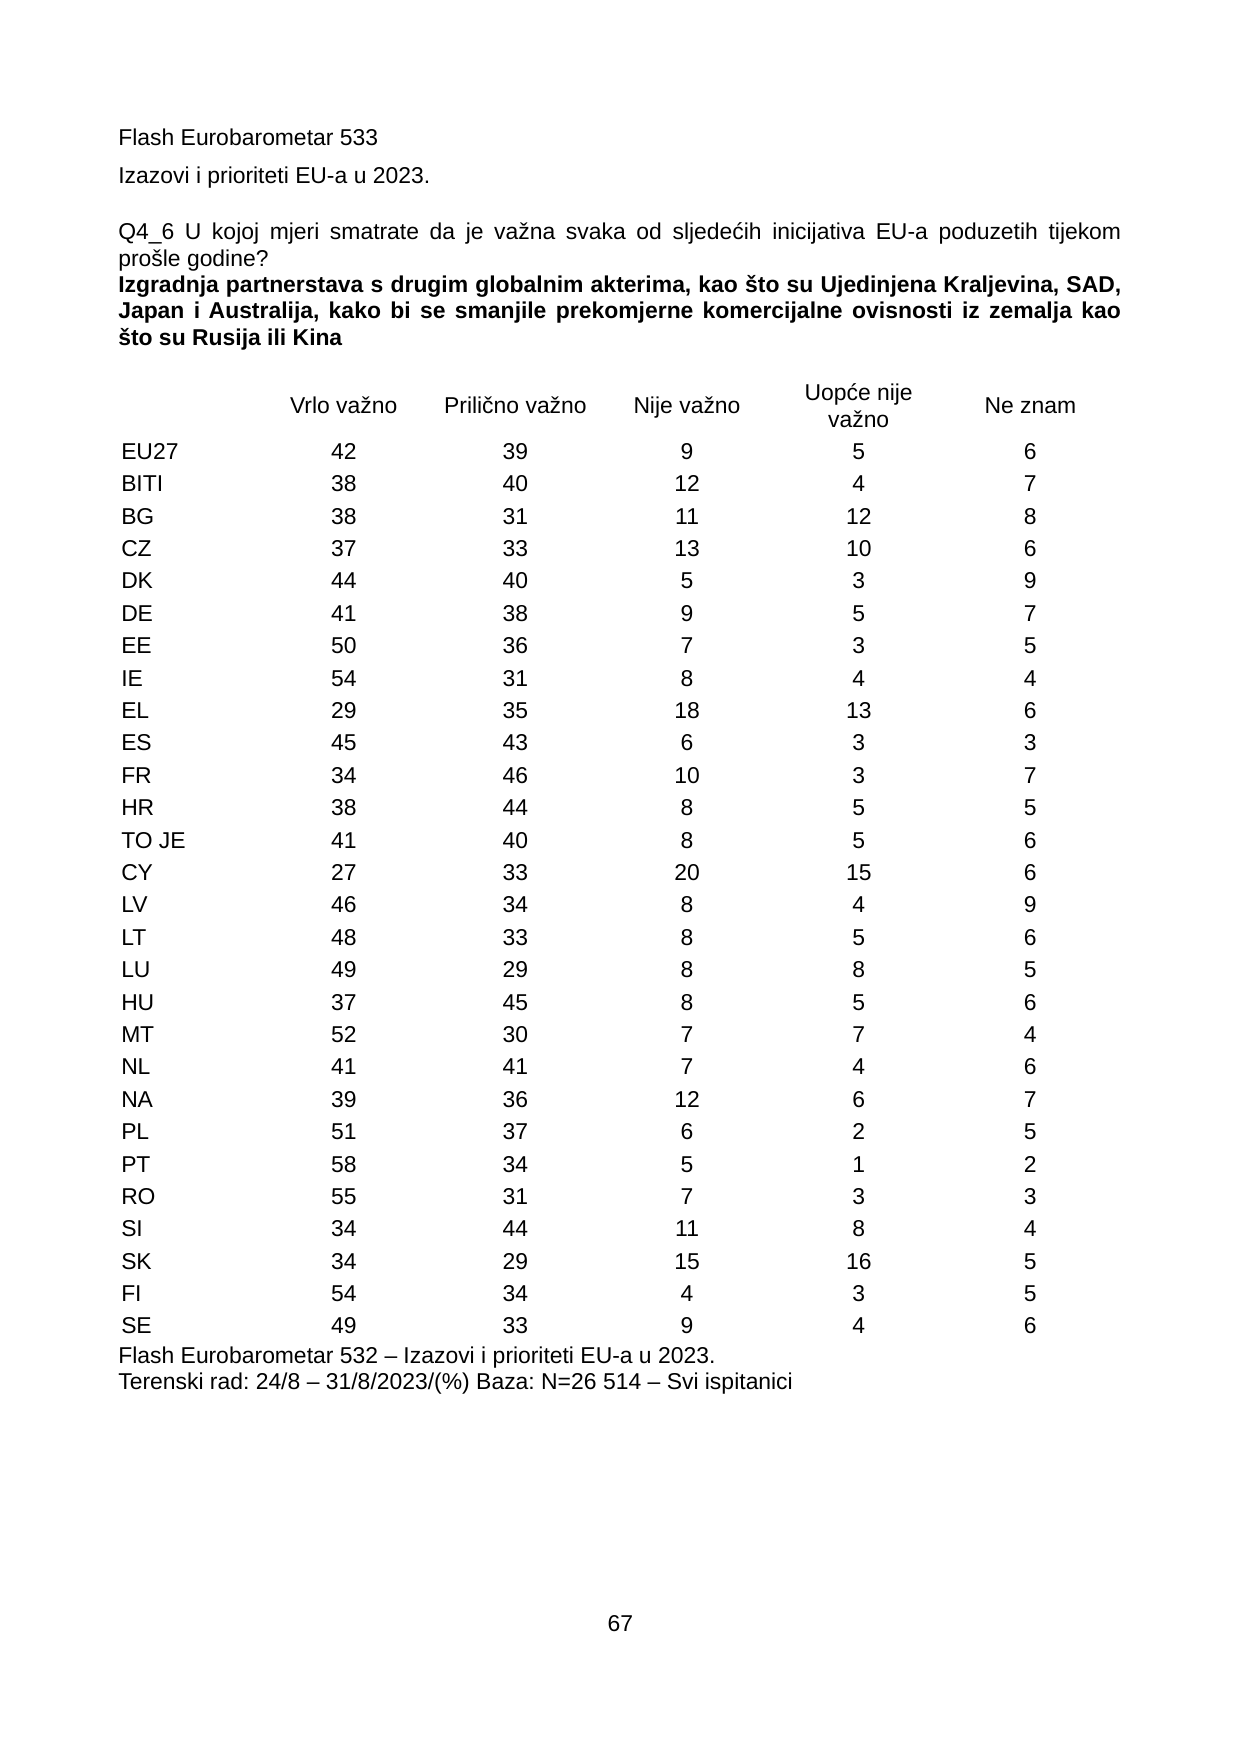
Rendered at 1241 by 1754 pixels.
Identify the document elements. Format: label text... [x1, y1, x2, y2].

table_cell 54 [258, 1277, 429, 1309]
table_cell 2 [944, 1148, 1116, 1180]
table_cell 5 [773, 921, 944, 953]
table_cell 33 [429, 532, 601, 564]
table_cell 3 [773, 726, 944, 759]
table_cell LU [118, 953, 258, 986]
table_cell 5 [773, 597, 944, 629]
table_cell 4 [773, 467, 944, 499]
table_cell 6 [944, 435, 1116, 467]
table_cell 34 [429, 1148, 601, 1180]
table_cell 6 [773, 1083, 944, 1115]
table_cell 30 [429, 1018, 601, 1050]
text Q4_6 U kojoj mjeri smatrate da je važna svaka od sljedećih inicijativa EU-a poduzetih tijekom prošle godine? [118, 218, 1122, 271]
table_cell 6 [944, 986, 1116, 1018]
table_cell 3 [944, 726, 1116, 759]
table_cell EE [118, 629, 258, 662]
table_cell 44 [429, 791, 601, 823]
table_cell DE [118, 597, 258, 629]
text Flash Eurobarometar 532 – Izazovi i prioriteti EU-a u 2023. [118, 1342, 1122, 1368]
table_cell 7 [601, 629, 773, 662]
table_cell 6 [944, 532, 1116, 564]
table_cell 8 [944, 500, 1116, 532]
table_cell 55 [258, 1180, 429, 1212]
table_cell 8 [601, 986, 773, 1018]
table_cell 8 [601, 824, 773, 856]
table_cell 12 [601, 467, 773, 499]
table_cell LV [118, 888, 258, 921]
table_cell PL [118, 1115, 258, 1147]
table_cell 37 [258, 986, 429, 1018]
table_header Vrlo važno [258, 376, 429, 435]
table_cell 7 [944, 467, 1116, 499]
table_cell 40 [429, 824, 601, 856]
table_cell 5 [601, 1148, 773, 1180]
table_cell 34 [429, 1277, 601, 1309]
table_cell EU27 [118, 435, 258, 467]
table_cell 40 [429, 564, 601, 597]
table_cell 6 [944, 921, 1116, 953]
table_cell PT [118, 1148, 258, 1180]
table_cell 31 [429, 500, 601, 532]
table_cell 37 [258, 532, 429, 564]
table_cell 5 [944, 629, 1116, 662]
table_cell 29 [429, 953, 601, 986]
table_cell 3 [773, 629, 944, 662]
table_cell 13 [601, 532, 773, 564]
table_cell 52 [258, 1018, 429, 1050]
table_cell 3 [773, 759, 944, 791]
table_cell 37 [429, 1115, 601, 1147]
table_cell HR [118, 791, 258, 823]
table_cell 33 [429, 1310, 601, 1342]
table_cell 34 [258, 759, 429, 791]
table_cell 38 [429, 597, 601, 629]
table_cell 9 [944, 564, 1116, 597]
table_cell 15 [601, 1245, 773, 1277]
table_cell ES [118, 726, 258, 759]
table_cell 7 [601, 1180, 773, 1212]
table_cell 34 [258, 1245, 429, 1277]
table_cell 38 [258, 791, 429, 823]
table_cell 5 [773, 824, 944, 856]
table_header [118, 376, 258, 435]
table_cell 15 [773, 856, 944, 888]
table_cell 16 [773, 1245, 944, 1277]
table_cell 10 [773, 532, 944, 564]
table_cell 3 [773, 1277, 944, 1309]
table_cell 5 [944, 791, 1116, 823]
table_header Uopće nije važno [773, 376, 944, 435]
table_cell 6 [944, 824, 1116, 856]
table_cell 6 [944, 694, 1116, 726]
table_cell 34 [258, 1212, 429, 1245]
table_cell 3 [773, 564, 944, 597]
table_cell 5 [773, 986, 944, 1018]
table_cell 49 [258, 953, 429, 986]
table_cell 20 [601, 856, 773, 888]
table_cell 5 [944, 1115, 1116, 1147]
table_cell 6 [944, 856, 1116, 888]
table_cell 4 [773, 662, 944, 694]
table_cell 4 [773, 1310, 944, 1342]
table_cell 8 [601, 921, 773, 953]
table_cell 9 [944, 888, 1116, 921]
table_cell 8 [601, 791, 773, 823]
table_cell 4 [944, 1018, 1116, 1050]
table_cell 31 [429, 1180, 601, 1212]
table_cell 12 [773, 500, 944, 532]
table_cell 8 [601, 662, 773, 694]
table_cell FI [118, 1277, 258, 1309]
table_cell 7 [944, 759, 1116, 791]
table_cell 5 [601, 564, 773, 597]
table_cell 6 [601, 1115, 773, 1147]
table_cell 29 [258, 694, 429, 726]
table_cell 39 [258, 1083, 429, 1115]
table_cell 5 [944, 1277, 1116, 1309]
table_cell TO JE [118, 824, 258, 856]
table_cell 33 [429, 921, 601, 953]
table_cell IE [118, 662, 258, 694]
table_cell 3 [773, 1180, 944, 1212]
table_cell LT [118, 921, 258, 953]
table_cell 39 [429, 435, 601, 467]
table_cell 8 [773, 953, 944, 986]
table_cell 45 [258, 726, 429, 759]
table_cell 44 [429, 1212, 601, 1245]
table_cell BG [118, 500, 258, 532]
table_cell MT [118, 1018, 258, 1050]
table_cell 27 [258, 856, 429, 888]
table_cell 48 [258, 921, 429, 953]
table_cell 40 [429, 467, 601, 499]
table_cell FR [118, 759, 258, 791]
table_cell CZ [118, 532, 258, 564]
table_cell 3 [944, 1180, 1116, 1212]
table_cell SI [118, 1212, 258, 1245]
table_cell 8 [773, 1212, 944, 1245]
table_cell 4 [944, 662, 1116, 694]
table_cell 38 [258, 467, 429, 499]
table_cell 1 [773, 1148, 944, 1180]
table_cell RO [118, 1180, 258, 1212]
table_cell 46 [429, 759, 601, 791]
table_cell 38 [258, 500, 429, 532]
table_cell HU [118, 986, 258, 1018]
table_cell 6 [601, 726, 773, 759]
table_cell 46 [258, 888, 429, 921]
table_header Ne znam [944, 376, 1116, 435]
table_cell 9 [601, 597, 773, 629]
table_cell 41 [258, 1050, 429, 1083]
table_cell 35 [429, 694, 601, 726]
table_cell 5 [773, 435, 944, 467]
text Terenski rad: 24/8 – 31/8/2023/(%) Baza: N=26 514 – Svi ispitanici [118, 1368, 1122, 1394]
table_cell 34 [429, 888, 601, 921]
table_cell 44 [258, 564, 429, 597]
table_cell 41 [258, 824, 429, 856]
table_cell 5 [773, 791, 944, 823]
table_cell NL [118, 1050, 258, 1083]
table_cell 11 [601, 1212, 773, 1245]
table_cell EL [118, 694, 258, 726]
table_cell 8 [601, 953, 773, 986]
table_header Prilično važno [429, 376, 601, 435]
table_cell 8 [601, 888, 773, 921]
text Izgradnja partnerstava s drugim globalnim akterima, kao što su Ujedinjena Kraljevina, SAD, Japan i Australija, kako bi se smanjile prekomjerne komercijalne ovisnosti iz zemalja kao što su Rusija ili Kina [118, 271, 1122, 350]
table_cell 2 [773, 1115, 944, 1147]
table_cell NA [118, 1083, 258, 1115]
table_cell 4 [601, 1277, 773, 1309]
table_cell 7 [601, 1018, 773, 1050]
table_header Nije važno [601, 376, 773, 435]
table_cell 41 [429, 1050, 601, 1083]
table_cell 45 [429, 986, 601, 1018]
table_cell 42 [258, 435, 429, 467]
table_cell 6 [944, 1310, 1116, 1342]
table_cell 43 [429, 726, 601, 759]
table_cell 51 [258, 1115, 429, 1147]
table_cell 9 [601, 1310, 773, 1342]
table_cell 11 [601, 500, 773, 532]
table_cell 31 [429, 662, 601, 694]
table_cell 5 [944, 953, 1116, 986]
table_cell 7 [773, 1018, 944, 1050]
table_cell 4 [773, 1050, 944, 1083]
table_cell 50 [258, 629, 429, 662]
table_cell 33 [429, 856, 601, 888]
table_cell 6 [944, 1050, 1116, 1083]
table_cell 41 [258, 597, 429, 629]
table_cell 54 [258, 662, 429, 694]
table_cell 4 [773, 888, 944, 921]
table_cell 5 [944, 1245, 1116, 1277]
table_cell 13 [773, 694, 944, 726]
table_cell 10 [601, 759, 773, 791]
table_cell 29 [429, 1245, 601, 1277]
table_cell SK [118, 1245, 258, 1277]
table_cell CY [118, 856, 258, 888]
table_cell 9 [601, 435, 773, 467]
table_cell 58 [258, 1148, 429, 1180]
table_cell 7 [944, 1083, 1116, 1115]
table_cell 12 [601, 1083, 773, 1115]
table_cell 7 [601, 1050, 773, 1083]
table_cell 49 [258, 1310, 429, 1342]
table_cell 36 [429, 629, 601, 662]
table_cell 18 [601, 694, 773, 726]
table_cell 7 [944, 597, 1116, 629]
table_cell BITI [118, 467, 258, 499]
table_cell 36 [429, 1083, 601, 1115]
table_cell SE [118, 1310, 258, 1342]
table_cell 4 [944, 1212, 1116, 1245]
table_cell DK [118, 564, 258, 597]
